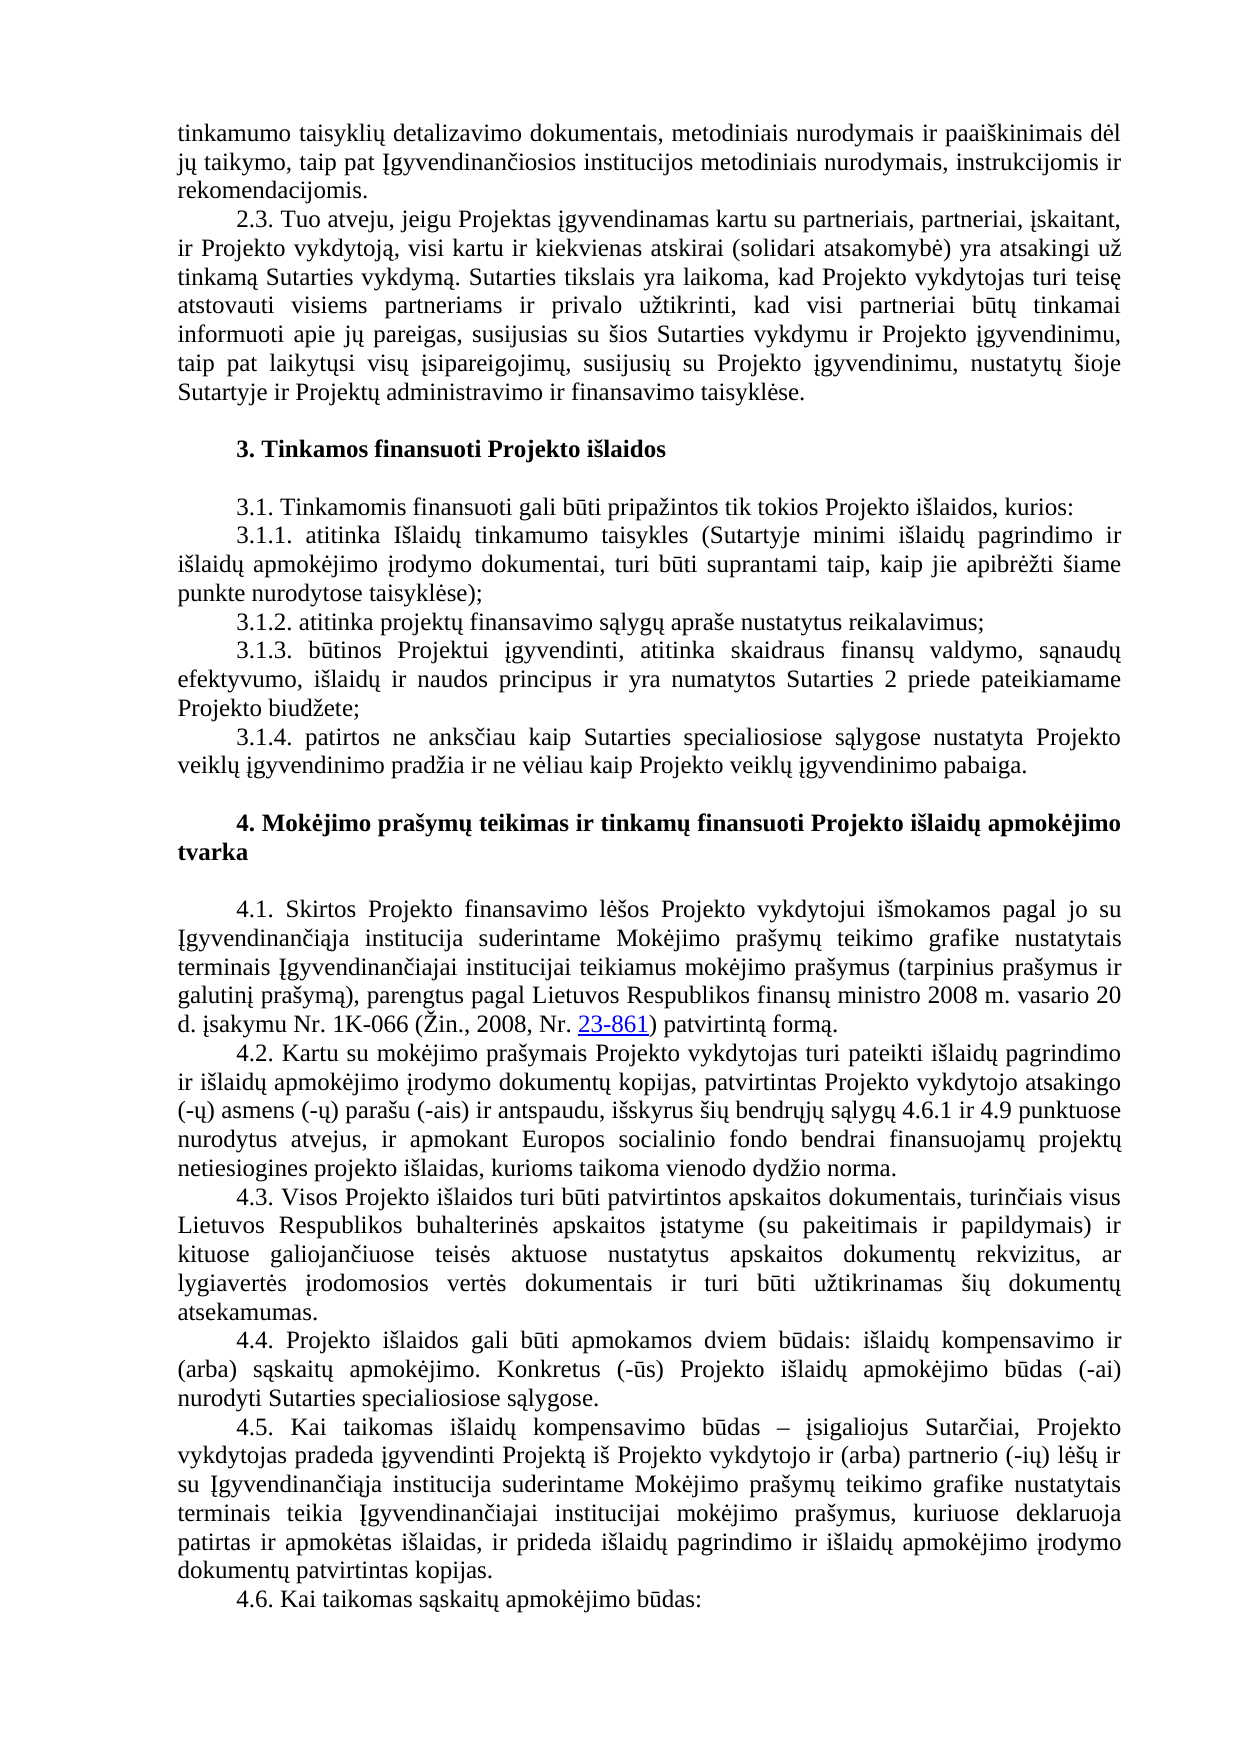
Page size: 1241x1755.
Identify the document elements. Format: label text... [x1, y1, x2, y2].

text 3.1.4. patirtos ne anksčiau kaip Sutarties specialiosiose sąlygose nustatyta Projekto veiklų įgyvendinimo pradžia ir ne vėliau kaip Projekto veiklų įgyvendinimo pabaiga. [177, 722, 1122, 779]
text 4. Mokėjimo prašymų teikimas ir tinkamų finansuoti Projekto išlaidų apmokėjimo tvarka [177, 808, 1122, 866]
text 4.2. Kartu su mokėjimo prašymais Projekto vykdytojas turi pateikti išlaidų pagrindimo ir išlaidų apmokėjimo įrodymo dokumentų kopijas, patvirtintas Projekto vykdytojo atsakingo (-ų) asmens (-ų) parašu (-ais) ir antspaudu, išskyrus šių bendrųjų sąlygų 4.6.1 ir 4.9 punktuose nurodytus atvejus, ir apmokant Europos socialinio fondo bendrai finansuojamų projektų netiesiogines projekto išlaidas, kurioms taikoma vienodo dydžio norma. [177, 1038, 1122, 1182]
text 3.1. Tinkamomis finansuoti gali būti pripažintos tik tokios Projekto išlaidos, kurios: [177, 492, 1122, 521]
text tinkamumo taisyklių detalizavimo dokumentais, metodiniais nurodymais ir paaiškinimais dėl jų taikymo, taip pat Įgyvendinančiosios institucijos metodiniais nurodymais, instrukcijomis ir rekomendacijomis. [177, 118, 1122, 204]
text 3.1.3. būtinos Projektui įgyvendinti, atitinka skaidraus finansų valdymo, sąnaudų efektyvumo, išlaidų ir naudos principus ir yra numatytos Sutarties 2 priede pateikiamame Projekto biudžete; [177, 636, 1122, 722]
text 3.1.1. atitinka Išlaidų tinkamumo taisykles (Sutartyje minimi išlaidų pagrindimo ir išlaidų apmokėjimo įrodymo dokumentai, turi būti suprantami taip, kaip jie apibrėžti šiame punkte nurodytose taisyklėse); [177, 521, 1122, 607]
text 4.5. Kai taikomas išlaidų kompensavimo būdas – įsigaliojus Sutarčiai, Projekto vykdytojas pradeda įgyvendinti Projektą iš Projekto vykdytojo ir (arba) partnerio (-ių) lėšų ir su Įgyvendinančiąja institucija suderintame Mokėjimo prašymų teikimo grafike nustatytais terminais teikia Įgyvendinančiajai institucijai mokėjimo prašymus, kuriuose deklaruoja patirtas ir apmokėtas išlaidas, ir prideda išlaidų pagrindimo ir išlaidų apmokėjimo įrodymo dokumentų patvirtintas kopijas. [177, 1412, 1122, 1584]
text 3.1.2. atitinka projektų finansavimo sąlygų apraše nustatytus reikalavimus; [177, 607, 1122, 636]
text 3. Tinkamos finansuoti Projekto išlaidos [177, 434, 1122, 463]
text 4.6. Kai taikomas sąskaitų apmokėjimo būdas: [177, 1584, 1122, 1613]
text 2.3. Tuo atveju, jeigu Projektas įgyvendinamas kartu su partneriais, partneriai, įskaitant, ir Projekto vykdytoją, visi kartu ir kiekvienas atskirai (solidari atsakomybė) yra atsakingi už tinkamą Sutarties vykdymą. Sutarties tikslais yra laikoma, kad Projekto vykdytojas turi teisę atstovauti visiems partneriams ir privalo užtikrinti, kad visi partneriai būtų tinkamai informuoti apie jų pareigas, susijusias su šios Sutarties vykdymu ir Projekto įgyvendinimu, taip pat laikytųsi visų įsipareigojimų, susijusių su Projekto įgyvendinimu, nustatytų šioje Sutartyje ir Projektų administravimo ir finansavimo taisyklėse. [177, 204, 1122, 406]
text 4.1. Skirtos Projekto finansavimo lėšos Projekto vykdytojui išmokamos pagal jo su Įgyvendinančiąja institucija suderintame Mokėjimo prašymų teikimo grafike nustatytais terminais Įgyvendinančiajai institucijai teikiamus mokėjimo prašymus (tarpinius prašymus ir galutinį prašymą), parengtus pagal Lietuvos Respublikos finansų ministro 2008 m. vasario 20 d. įsakymu Nr. 1K-066 (Žin., 2008, Nr. 23-861) patvirtintą formą. [177, 894, 1122, 1038]
text 4.3. Visos Projekto išlaidos turi būti patvirtintos apskaitos dokumentais, turinčiais visus Lietuvos Respublikos buhalterinės apskaitos įstatyme (su pakeitimais ir papildymais) ir kituose galiojančiuose teisės aktuose nustatytus apskaitos dokumentų rekvizitus, ar lygiavertės įrodomosios vertės dokumentais ir turi būti užtikrinamas šių dokumentų atsekamumas. [177, 1182, 1122, 1326]
text 4.4. Projekto išlaidos gali būti apmokamos dviem būdais: išlaidų kompensavimo ir (arba) sąskaitų apmokėjimo. Konkretus (-ūs) Projekto išlaidų apmokėjimo būdas (-ai) nurodyti Sutarties specialiosiose sąlygose. [177, 1326, 1122, 1412]
